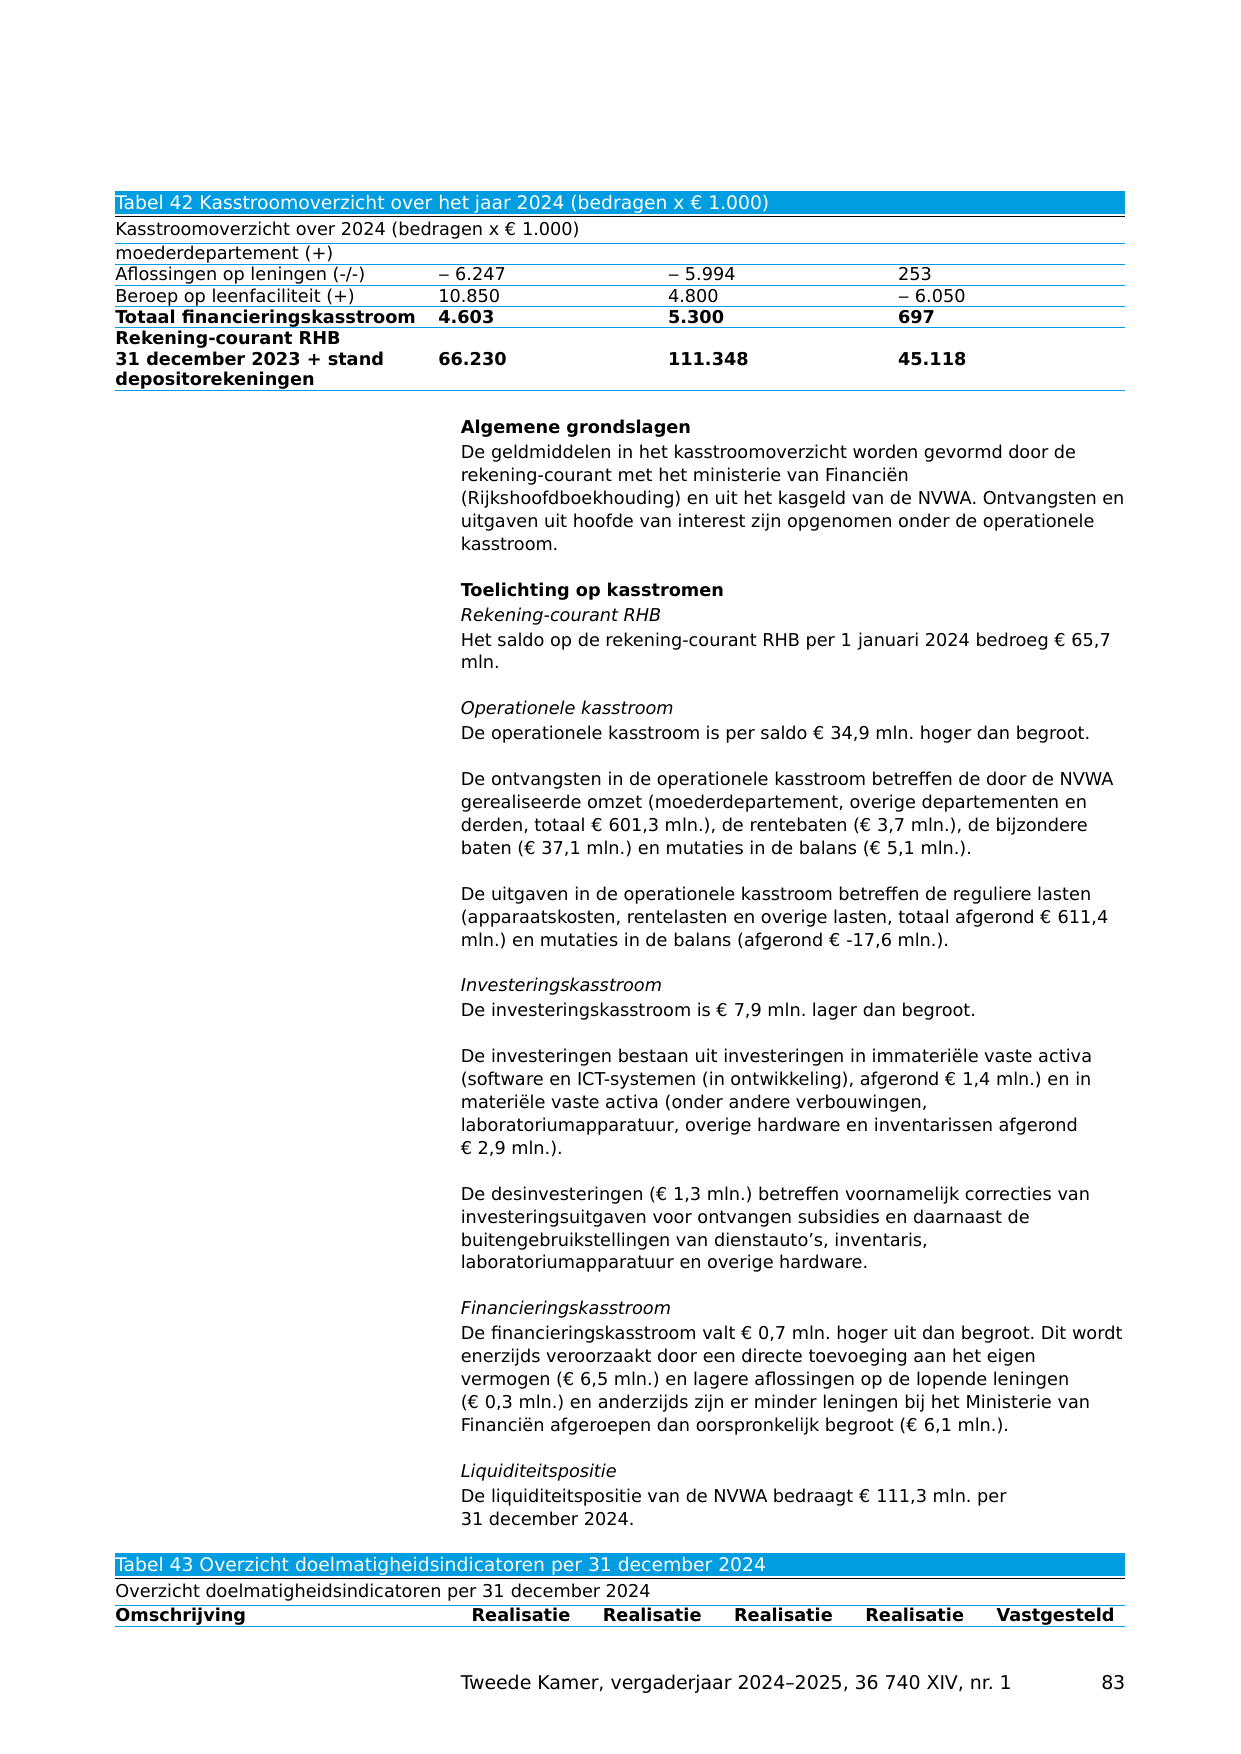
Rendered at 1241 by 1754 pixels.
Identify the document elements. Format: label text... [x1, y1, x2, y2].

table_cell Aflossingen op leningen (-/-) [115, 265, 435, 285]
text De operationele kasstroom is per saldo € 34,9 mln. hoger dan begroot. [461, 721, 1125, 744]
table_cell ‒ 6.247 [435, 265, 665, 285]
text De investeringskasstroom is € 7,9 mln. lager dan begroot. [461, 998, 1125, 1021]
table_cell [665, 244, 895, 264]
table_cell [435, 244, 665, 264]
text Liquiditeitspositie [461, 1459, 1125, 1482]
table_cell Realisatie [731, 1606, 862, 1626]
text De uitgaven in de operationele kasstroom betreffen de reguliere lasten (apparaatskosten, rentelasten en overige lasten, totaal afgerond € 611,4 mln.) en mutaties in de balans (afgerond € -17,6 mln.). [461, 882, 1125, 951]
text De liquiditeitspositie van de NVWA bedraagt € 111,3 mln. per 31 december 2024. [461, 1484, 1125, 1530]
table_cell Kasstroomoverzicht over 2024 (bedragen x € 1.000) [115, 217, 1125, 243]
table_cell 66.230 [435, 328, 665, 390]
table_cell Rekening-courant RHB 31 december 2023 + stand depositorekeningen [115, 328, 435, 390]
table_cell Overzicht doelmatigheidsindicatoren per 31 december 2024 [115, 1579, 1125, 1605]
text De ontvangsten in de operationele kasstroom betreffen de door de NVWA gerealiseerde omzet (moederdepartement, overige departementen en derden, totaal € 601,3 mln.), de rentebaten (€ 3,7 mln.), de bijzondere baten (€ 37,1 mln.) en mutaties in de balans (€ 5,1 mln.). [461, 767, 1125, 859]
table_cell 5.300 [665, 307, 895, 327]
table_cell 10.850 [435, 286, 665, 306]
table_cell [895, 244, 1125, 264]
text De investeringen bestaan uit investeringen in immateriële vaste activa (software en ICT-systemen (in ontwikkeling), afgerond € 1,4 mln.) en in materiële vaste activa (onder andere verbouwingen, laboratoriumapparatuur, overige hardware en inventarissen afgerond € 2,9 mln.). [461, 1044, 1125, 1159]
table_cell 697 [895, 307, 1125, 327]
table_cell Totaal financieringskasstroom [115, 307, 435, 327]
text Toelichting op kasstromen [461, 578, 1125, 601]
table_cell 45.118 [895, 328, 1125, 390]
text Investeringskasstroom [461, 973, 1125, 996]
table_cell ‒ 6.050 [895, 286, 1125, 306]
table_cell Realisatie [600, 1606, 731, 1626]
table_cell 111.348 [665, 328, 895, 390]
text Algemene grondslagen [461, 415, 1125, 438]
table_cell moederdepartement (+) [115, 244, 435, 264]
text Rekening-courant RHB [461, 603, 1125, 626]
table_cell 253 [895, 265, 1125, 285]
table_cell Realisatie [469, 1606, 600, 1626]
table_cell Omschrijving [115, 1606, 468, 1626]
table_cell 4.800 [665, 286, 895, 306]
table_cell ‒ 5.994 [665, 265, 895, 285]
text Financieringskasstroom [461, 1296, 1125, 1319]
table_cell 4.603 [435, 307, 665, 327]
table_cell Beroep op leenfaciliteit (+) [115, 286, 435, 306]
text Operationele kasstroom [461, 696, 1125, 719]
text De desinvesteringen (€ 1,3 mln.) betreffen voornamelijk correcties van investeringsuitgaven voor ontvangen subsidies en daarnaast de buitengebruikstellingen van dienstauto’s, inventaris, laboratoriumapparatuur en overige hardware. [461, 1182, 1125, 1273]
text De financieringskasstroom valt € 0,7 mln. hoger uit dan begroot. Dit wordt enerzijds veroorzaakt door een directe toevoeging aan het eigen vermogen (€ 6,5 mln.) en lagere aflossingen op de lopende leningen (€ 0,3 mln.) en anderzijds zijn er minder leningen bij het Ministerie van Financiën afgeroepen dan oorspronkelijk begroot (€ 6,1 mln.). [461, 1321, 1125, 1436]
table_cell Realisatie [862, 1606, 993, 1626]
text De geldmiddelen in het kasstroomoverzicht worden gevormd door de rekening-courant met het ministerie van Financiën (Rijkshoofdboekhouding) en uit het kasgeld van de NVWA. Ontvangsten en uitgaven uit hoofde van interest zijn opgenomen onder de operationele kasstroom. [461, 440, 1125, 555]
text Het saldo op de rekening-courant RHB per 1 januari 2024 bedroeg € 65,7 mln. [461, 628, 1125, 673]
table_cell Vastgesteld [994, 1606, 1125, 1626]
